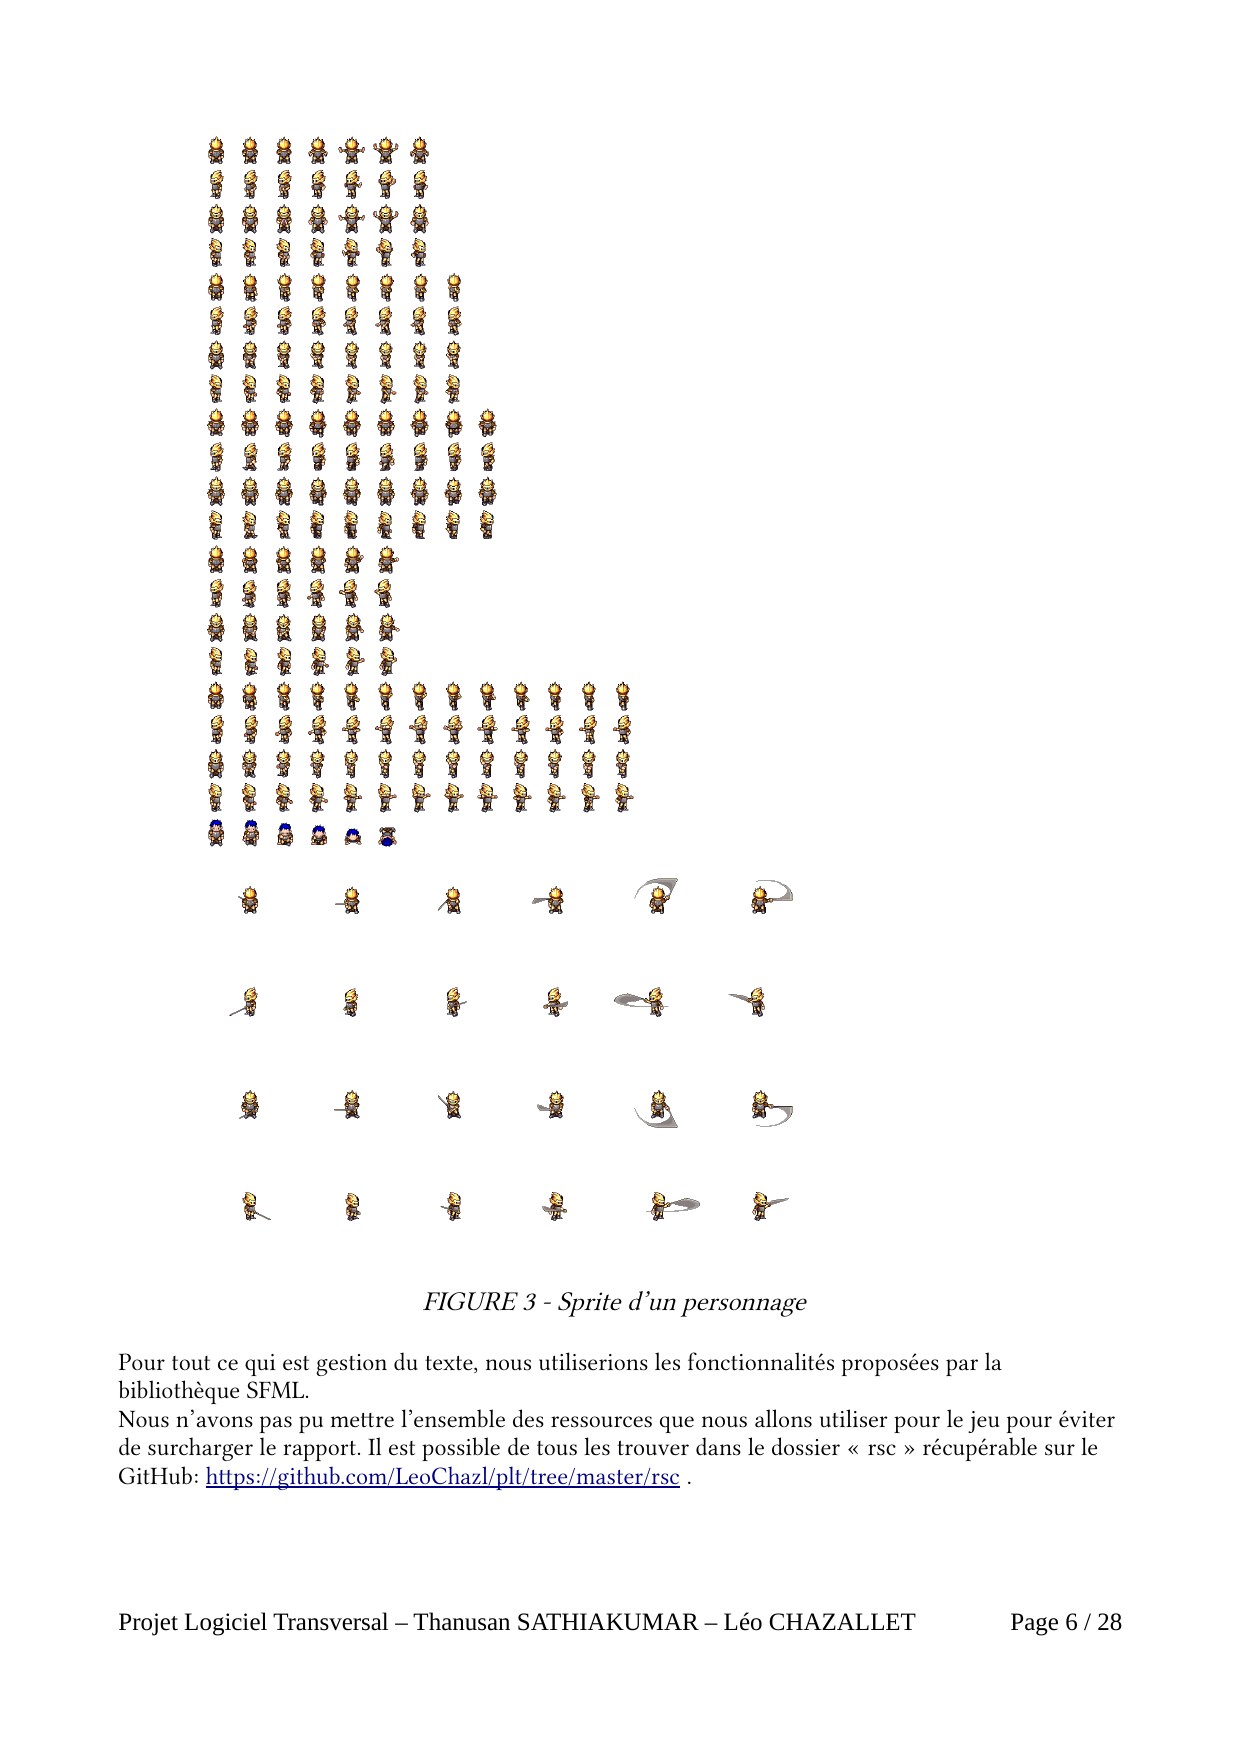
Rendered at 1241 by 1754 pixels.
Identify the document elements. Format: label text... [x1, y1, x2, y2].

text Pour tout ce qui est gestion du texte, nous utiliserions les fonctionnalités proposées par la bibliothèque SFML. [118, 1348, 1122, 1405]
picture [199, 131, 1013, 1255]
text FIGURE 3 - Sprite d’un personnage [118, 1286, 1122, 1317]
text Nous n’avons pas pu mettre l’ensemble des ressources que nous allons utiliser pour le jeu pour éviter de surcharger le rapport. Il est possible de tous les trouver dans le dossier « rsc » récupérable sur le GitHub: https://github.com/LeoChazl/plt/tree/master/rsc . [118, 1405, 1122, 1491]
